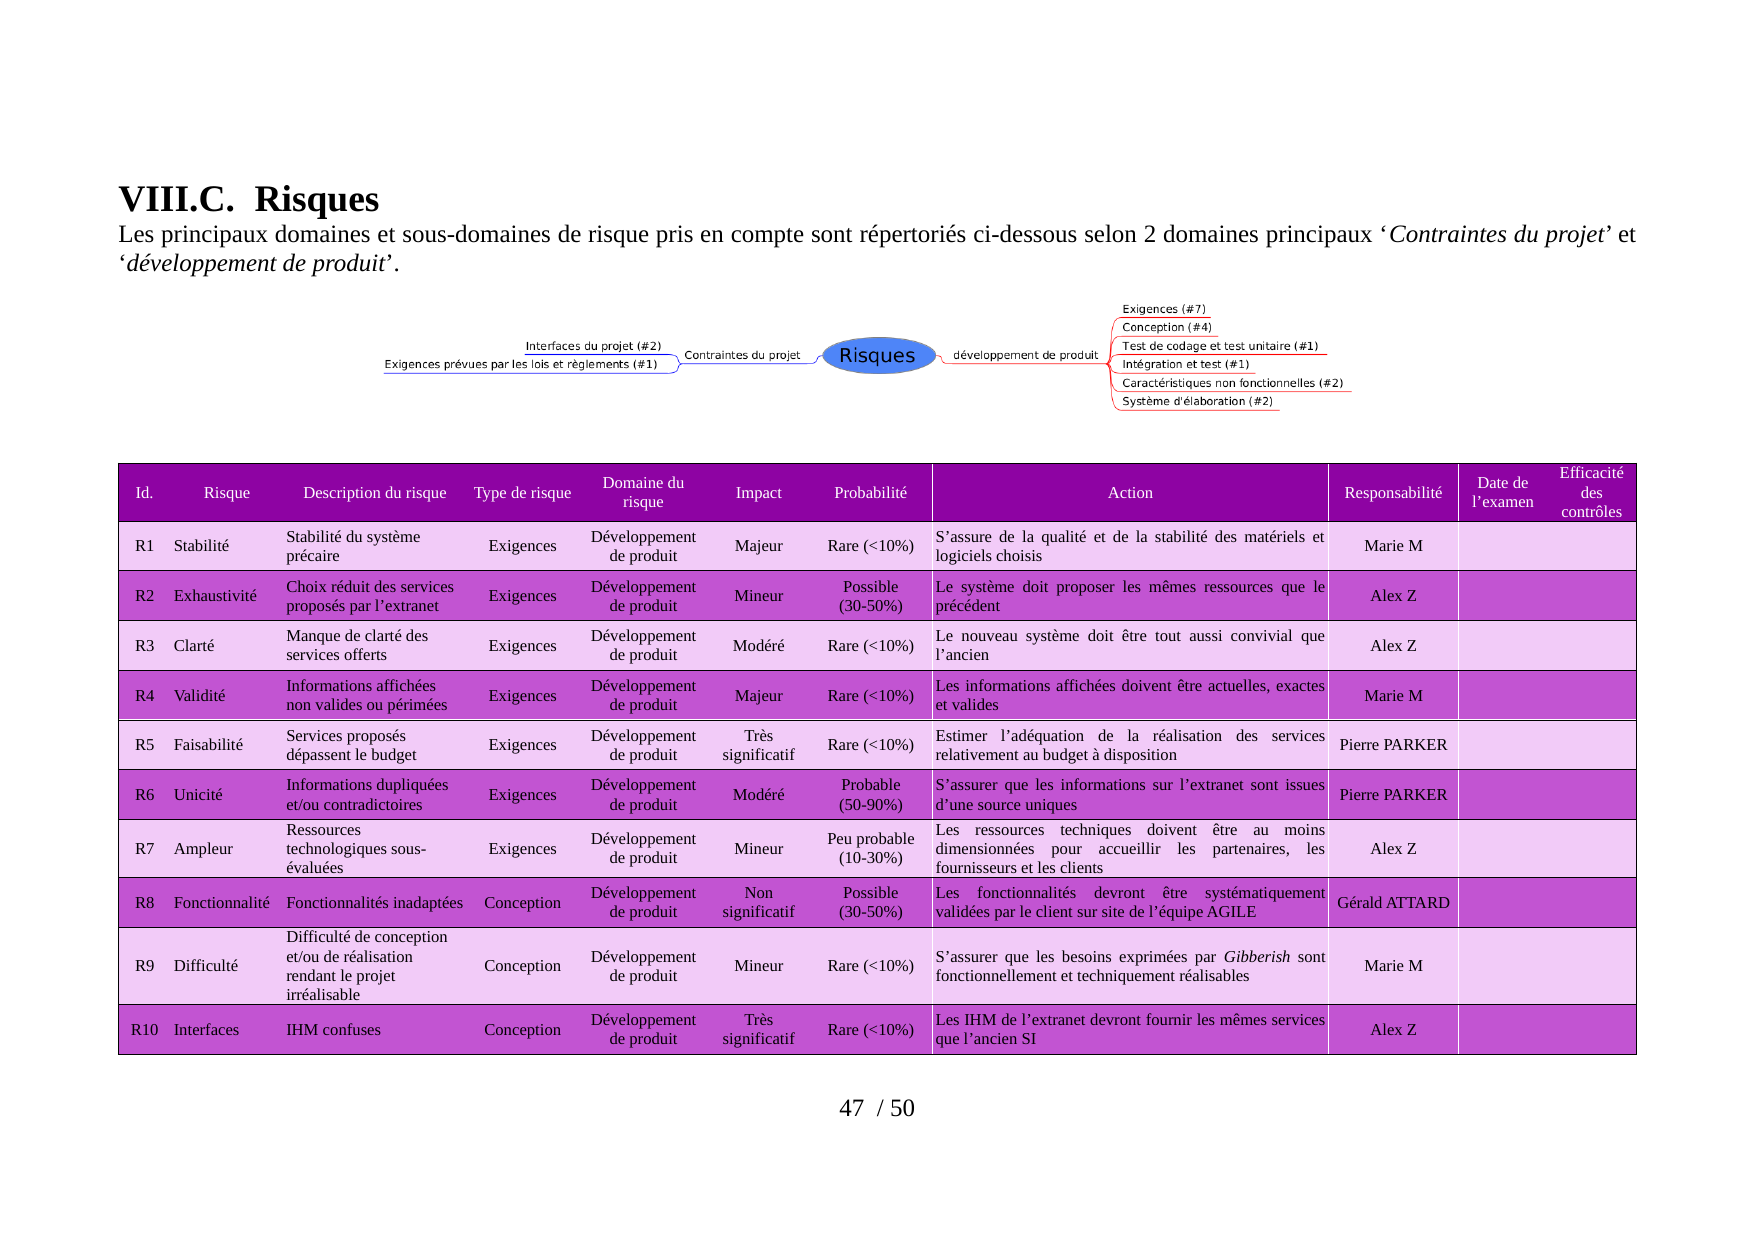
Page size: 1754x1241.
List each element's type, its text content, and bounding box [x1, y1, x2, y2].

table_cell Ampleur [171, 820, 283, 877]
table_cell Gérald ATTARD [1329, 878, 1458, 927]
table_cell [1547, 721, 1636, 769]
table_cell Développement de produit [578, 928, 708, 1004]
table_cell Marie M [1329, 522, 1458, 570]
table_header Impact [708, 464, 809, 521]
table_cell Majeur [708, 522, 809, 570]
table_cell R7 [119, 820, 171, 877]
table_cell [1547, 571, 1636, 620]
table_cell Exigences [467, 820, 578, 877]
table_cell Ressources technologiques sous-évaluées [283, 820, 467, 877]
table_cell [1459, 928, 1547, 1004]
table_cell Marie M [1329, 928, 1458, 1004]
table_cell S’assure de la qualité et de la stabilité des matériels et logiciels choisis [933, 522, 1328, 570]
table_cell Conception [467, 878, 578, 927]
table_cell [1459, 878, 1547, 927]
table_cell [1459, 522, 1547, 570]
table_cell [1547, 878, 1636, 927]
table_cell Exigences [467, 721, 578, 769]
table_cell Modéré [708, 770, 809, 819]
table_cell Marie M [1329, 671, 1458, 719]
table_cell [1547, 522, 1636, 570]
table_cell Alex Z [1329, 1005, 1458, 1054]
table_cell Développement de produit [578, 721, 708, 769]
table_cell Pierre PARKER [1329, 770, 1458, 819]
table_cell Stabilité [171, 522, 283, 570]
table_cell [1547, 928, 1636, 1004]
table_cell Validité [171, 671, 283, 719]
table_cell Fonctionnalités inadaptées [283, 878, 467, 927]
table_cell Faisabilité [171, 721, 283, 769]
table_cell Possible (30-50%) [809, 571, 932, 620]
table_cell R1 [119, 522, 171, 570]
table_cell Unicité [171, 770, 283, 819]
table_cell Non significatif [708, 878, 809, 927]
table_header Action [933, 464, 1328, 521]
table_cell [1547, 820, 1636, 877]
table_cell [1547, 770, 1636, 819]
table_cell Exigences [467, 770, 578, 819]
table_cell Développement de produit [578, 1005, 708, 1054]
table_cell Les IHM de l’extranet devront fournir les mêmes services que l’ancien SI [933, 1005, 1328, 1054]
subtitle Risques [118, 176, 1636, 219]
table_cell Très significatif [708, 721, 809, 769]
table_cell Possible (30-50%) [809, 878, 932, 927]
text Les principaux domaines et sous-domaines de risque pris en compte sont répertoriés ci-dessous selon 2 domaines principaux ‘Contraintes du projet’ et ‘développement de produit’. [118, 219, 1636, 277]
table_cell R10 [119, 1005, 171, 1054]
table_cell R4 [119, 671, 171, 719]
table_cell Stabilité du système précaire [283, 522, 467, 570]
table_header Domaine du risque [578, 464, 708, 521]
table_cell [1459, 721, 1547, 769]
table_cell Alex Z [1329, 621, 1458, 670]
table_cell Développement de produit [578, 820, 708, 877]
table_cell Mineur [708, 928, 809, 1004]
table_cell Alex Z [1329, 820, 1458, 877]
table_cell Choix réduit des services proposés par l’extranet [283, 571, 467, 620]
table_header Probabilité [809, 464, 932, 521]
table_cell [1547, 1005, 1636, 1054]
table_cell Alex Z [1329, 571, 1458, 620]
table_cell Développement de produit [578, 522, 708, 570]
table_cell Très significatif [708, 1005, 809, 1054]
table_cell Probable (50-90%) [809, 770, 932, 819]
table_cell [1459, 820, 1547, 877]
table_header Risque [171, 464, 283, 521]
table_cell [1459, 770, 1547, 819]
table_cell Rare (<10%) [809, 928, 932, 1004]
table_cell Rare (<10%) [809, 721, 932, 769]
table_cell Les informations affichées doivent être actuelles, exactes et valides [933, 671, 1328, 719]
table_cell Conception [467, 1005, 578, 1054]
table_cell Développement de produit [578, 770, 708, 819]
table_cell Mineur [708, 571, 809, 620]
table_header Efficacité des contrôles [1547, 464, 1636, 521]
table_cell [1459, 1005, 1547, 1054]
table_cell S’assurer que les besoins exprimées par Gibberish sont fonctionnellement et techniquement réalisables [933, 928, 1328, 1004]
table_cell Modéré [708, 621, 809, 670]
table_cell Informations dupliquées et/ou contradictoires [283, 770, 467, 819]
table_cell Développement de produit [578, 621, 708, 670]
table_cell IHM confuses [283, 1005, 467, 1054]
table_cell Majeur [708, 671, 809, 719]
table_cell Le nouveau système doit être tout aussi convivial que l’ancien [933, 621, 1328, 670]
table_cell Rare (<10%) [809, 671, 932, 719]
table_cell [1547, 621, 1636, 670]
table_cell Exigences [467, 671, 578, 719]
table_header Type de risque [467, 464, 578, 521]
table_cell Les fonctionnalités devront être systématiquement validées par le client sur site de l’équipe AGILE [933, 878, 1328, 927]
table_cell Rare (<10%) [809, 522, 932, 570]
table_cell Développement de produit [578, 571, 708, 620]
table_cell Les ressources techniques doivent être au moins dimensionnées pour accueillir les partenaires, les fournisseurs et les clients [933, 820, 1328, 877]
table_header Id. [119, 464, 171, 521]
table_cell Difficulté [171, 928, 283, 1004]
table_header Responsabilité [1329, 464, 1458, 521]
table_cell R8 [119, 878, 171, 927]
table_cell [1459, 671, 1547, 719]
table_cell S’assurer que les informations sur l’extranet sont issues d’une source uniques [933, 770, 1328, 819]
table_header Description du risque [283, 464, 467, 521]
table_header Date de l’examen [1459, 464, 1547, 521]
table_cell Développement de produit [578, 878, 708, 927]
table_cell Le système doit proposer les mêmes ressources que le précédent [933, 571, 1328, 620]
table_cell R5 [119, 721, 171, 769]
table_cell Difficulté de conception et/ou de réalisation rendant le projet irréalisable [283, 928, 467, 1004]
table_cell R3 [119, 621, 171, 670]
table_cell Exigences [467, 522, 578, 570]
table_cell Rare (<10%) [809, 621, 932, 670]
table_cell Exhaustivité [171, 571, 283, 620]
table_cell Services proposés dépassent le budget [283, 721, 467, 769]
table_cell Informations affichées non valides ou périmées [283, 671, 467, 719]
table_cell Fonctionnalité [171, 878, 283, 927]
table_cell Exigences [467, 571, 578, 620]
table_cell Interfaces [171, 1005, 283, 1054]
table_cell Développement de produit [578, 671, 708, 719]
table_cell Estimer l’adéquation de la réalisation des services relativement au budget à disposition [933, 721, 1328, 769]
table_cell R9 [119, 928, 171, 1004]
table_cell [1459, 571, 1547, 620]
table_cell Pierre PARKER [1329, 721, 1458, 769]
table_cell R6 [119, 770, 171, 819]
table_cell Manque de clarté des services offerts [283, 621, 467, 670]
table_cell [1459, 621, 1547, 670]
table_cell [1547, 671, 1636, 719]
table_cell Rare (<10%) [809, 1005, 932, 1054]
picture [362, 277, 1392, 432]
table_cell Exigences [467, 621, 578, 670]
table_cell Mineur [708, 820, 809, 877]
table_cell Peu probable (10-30%) [809, 820, 932, 877]
table_cell Clarté [171, 621, 283, 670]
table_cell Conception [467, 928, 578, 1004]
table_cell R2 [119, 571, 171, 620]
